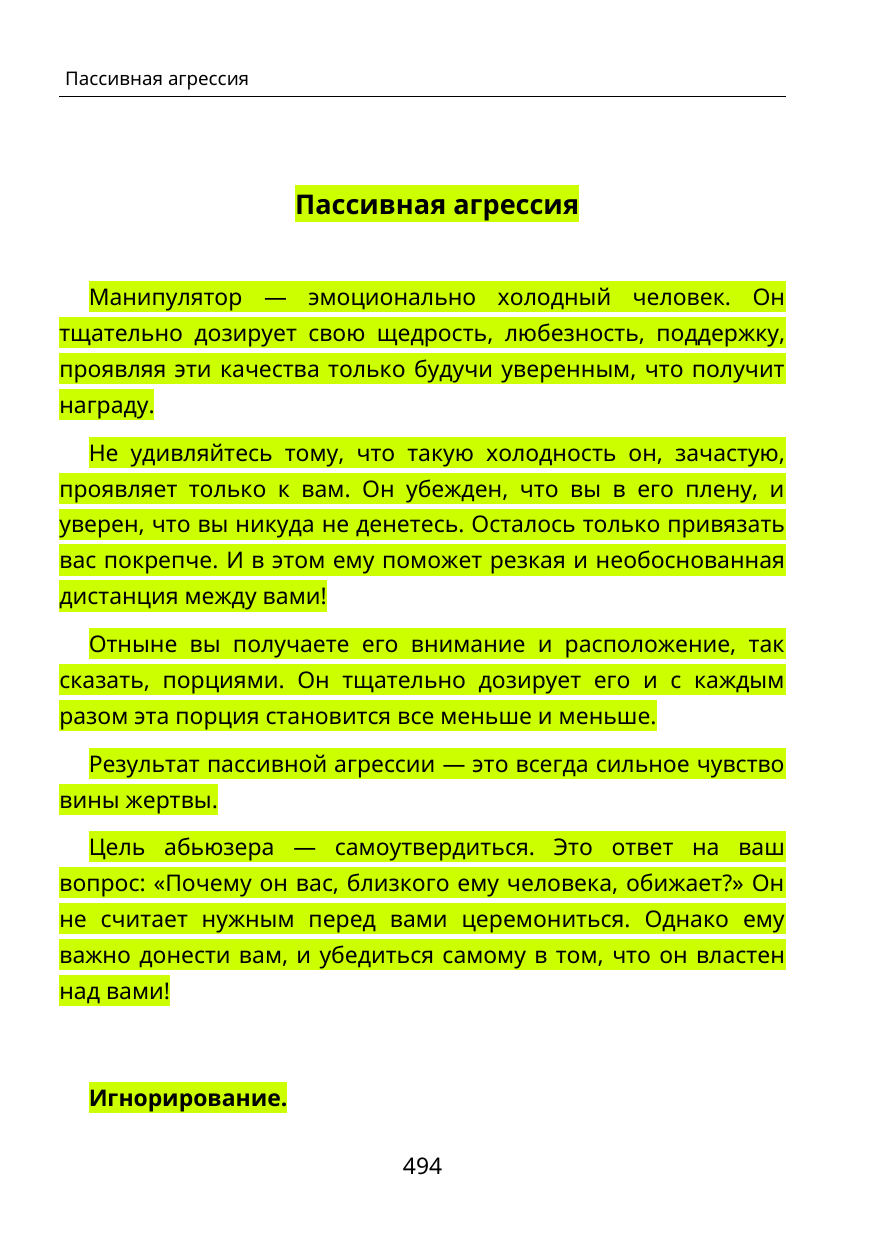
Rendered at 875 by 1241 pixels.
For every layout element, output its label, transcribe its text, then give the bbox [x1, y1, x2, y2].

text Не удивляйтесь тому, что такую холодность он, зачастую, проявляет только к вам. Он убежден, что вы в его плену, и уверен, что вы никуда не денетесь. Осталось только привязать вас покрепче. И в этом ему поможет резкая и необоснованная дистанция между вами! [59, 437, 786, 612]
text Цель абьюзера — самоутвердиться. Это ответ на ваш вопрос: «Почему он вас, близкого ему человека, обижает?» Он не считает нужным перед вами церемониться. Однако ему важно донести вам, и убедиться самому в том, что он властен над вами! [59, 831, 786, 1006]
text Манипулятор — эмоционально холодный человек. Он тщательно дозирует свою щедрость, любезность, поддержку, проявляя эти качества только будучи уверенным, что получит награду. [59, 281, 786, 420]
subtitle Пассивная агрессия [59, 185, 786, 222]
subtitle Игнорирование. [59, 1082, 786, 1113]
text Отныне вы получаете его внимание и расположение, так сказать, порциями. Он тщательно дозирует его и с каждым разом эта порция становится все меньше и меньше. [59, 628, 786, 731]
text Результат пассивной агрессии — это всегда сильное чувство вины жертвы. [59, 748, 786, 815]
